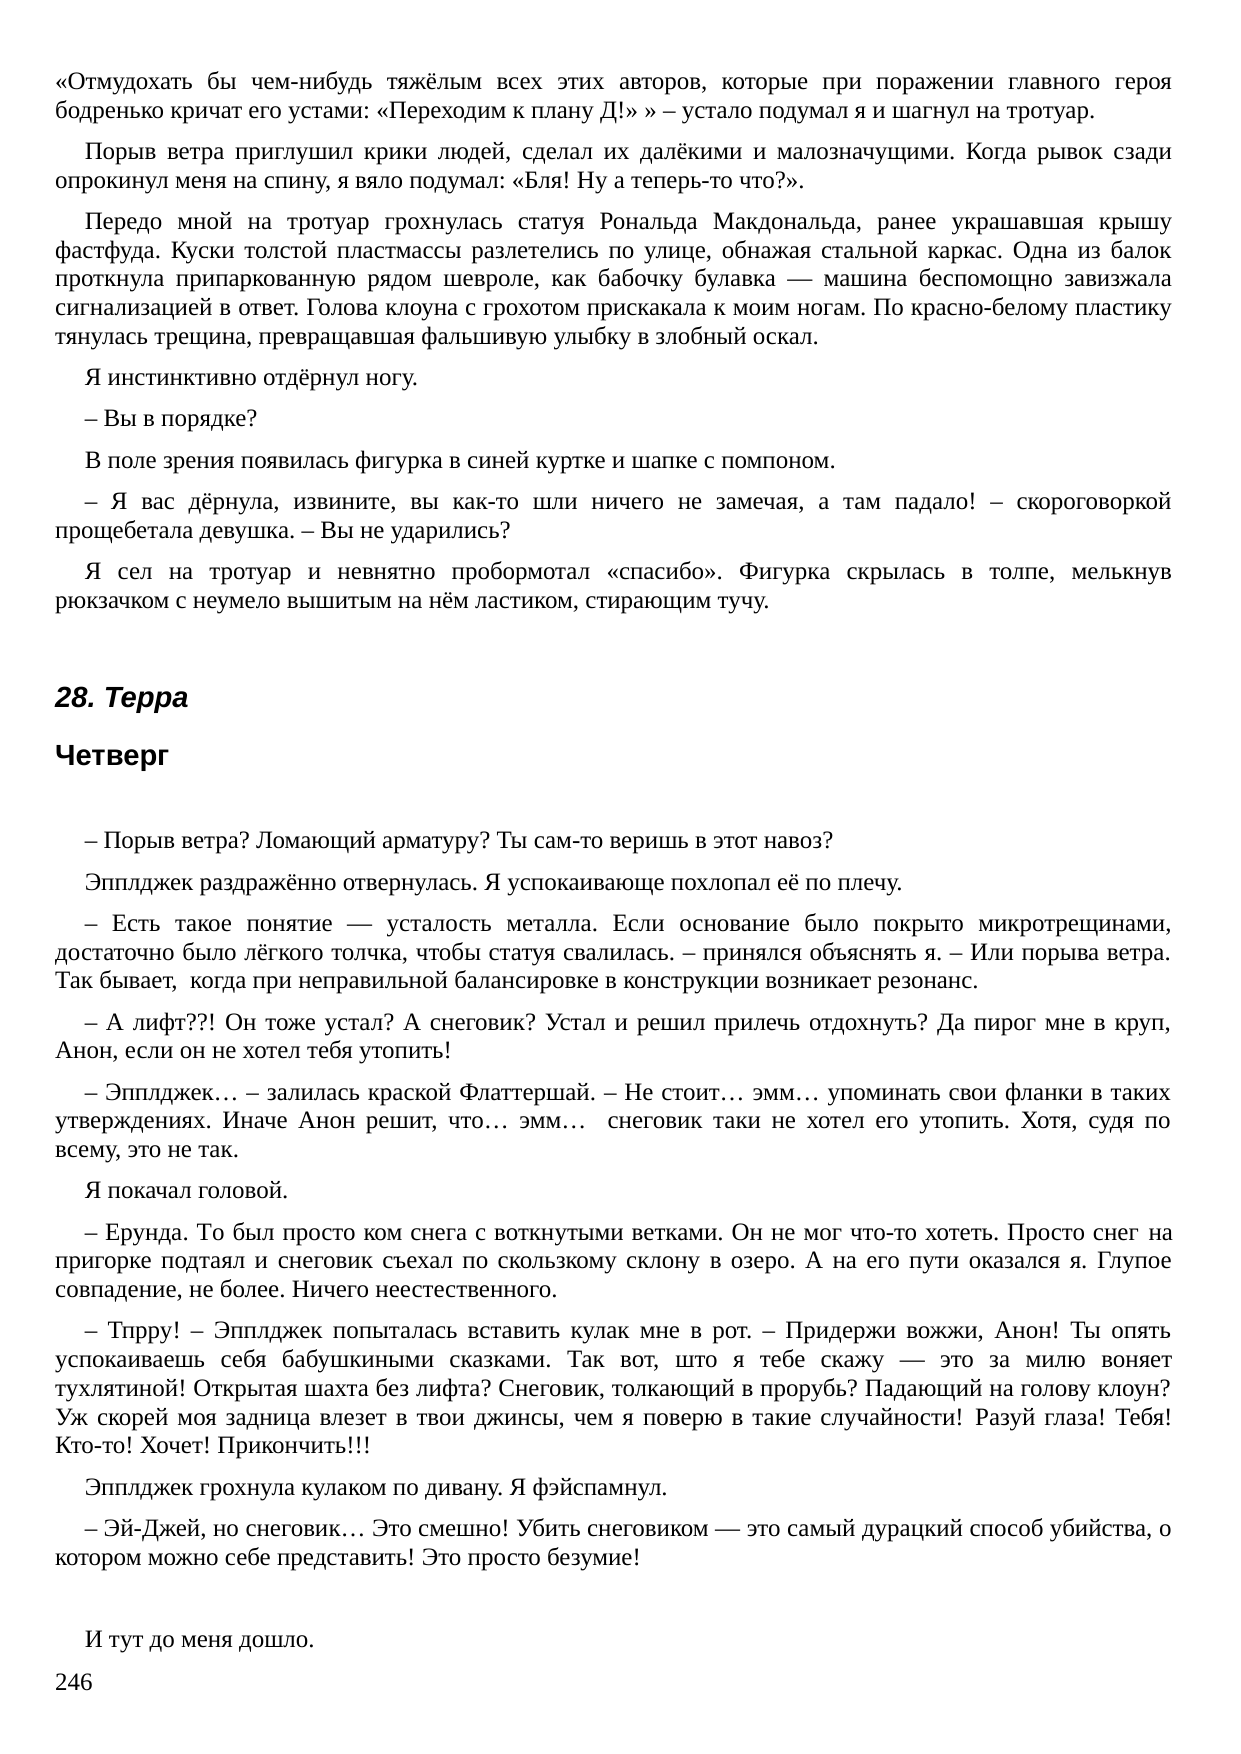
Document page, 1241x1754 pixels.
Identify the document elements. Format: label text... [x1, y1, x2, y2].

text – А лифт??! Он тоже устал? А снеговик? Устал и решил прилечь отдохнуть? Да пирог мне в круп, Анон, если он не хотел тебя утопить! [55, 1007, 1173, 1064]
text Передо мной на тротуар грохнулась статуя Рональда Макдональда, ранее украшавшая крышу фастфуда. Куски толстой пластмассы разлетелись по улице, обнажая стальной каркас. Одна из балок проткнула припаркованную рядом шевроле, как бабочку булавка — машина беспомощно завизжала сигнализацией в ответ. Голова клоуна с грохотом прискакала к моим ногам. По красно-белому пластику тянулась трещина, превращавшая фальшивую улыбку в злобный оскал. [55, 206, 1173, 350]
text – Есть такое понятие — усталость металла. Если основание было покрыто микротрещинами, достаточно было лёгкого толчка, чтобы статуя свалилась. – принялся объяснять я. – Или порыва ветра. Так бывает, когда при неправильной балансировке в конструкции возникает резонанс. [55, 908, 1173, 994]
text «Отмудохать бы чем-нибудь тяжёлым всех этих авторов, которые при поражении главного героя бодренько кричат его устами: «Переходим к плану Д!» » – устало подумал я и шагнул на тротуар. [55, 66, 1173, 123]
text И тут до меня дошло. [55, 1624, 1173, 1653]
text Я инстинктивно отдёрнул ногу. [55, 362, 1173, 391]
subtitle 28. Терра [55, 680, 1173, 713]
text Я покачал головой. [55, 1176, 1173, 1204]
text Эпплджек раздражённо отвернулась. Я успокаивающе похлопал её по плечу. [55, 867, 1173, 896]
text – Вы в порядке? [55, 403, 1173, 432]
text – Ерунда. То был просто ком снега с воткнутыми ветками. Он не мог что-то хотеть. Просто снег на пригорке подтаял и снеговик съехал по скользкому склону в озеро. А на его пути оказался я. Глупое совпадение, не более. Ничего неестественного. [55, 1217, 1173, 1303]
text – Я вас дёрнула, извините, вы как-то шли ничего не замечая, а там падало! – скороговоркой прощебетала девушка. – Вы не ударились? [55, 486, 1173, 543]
text – Порыв ветра? Ломающий арматуру? Ты сам-то веришь в этот навоз? [55, 826, 1173, 854]
text – Тпрру! – Эпплджек попыталась вставить кулак мне в рот. – Придержи вожжи, Анон! Ты опять успокаиваешь себя бабушкиными сказками. Так вот, што я тебе скажу — это за милю воняет тухлятиной! Открытая шахта без лифта? Снеговик, толкающий в прорубь? Падающий на голову клоун? Уж скорей моя задница влезет в твои джинсы, чем я поверю в такие случайности! Разуй глаза! Тебя! Кто-то! Хочет! Прикончить!!! [55, 1316, 1173, 1459]
text – Эпплджек… – залилась краской Флаттершай. – Не стоит… эмм… упоминать свои фланки в таких утверждениях. Иначе Анон решит, что… эмм… снеговик таки не хотел его утопить. Хотя, судя по всему, это не так. [55, 1077, 1173, 1163]
text – Эй-Джей, но снеговик… Это смешно! Убить снеговиком — это самый дурацкий способ убийства, о котором можно себе представить! Это просто безумие! [55, 1513, 1173, 1571]
text Порыв ветра приглушил крики людей, сделал их далёкими и малозначущими. Когда рывок сзади опрокинул меня на спину, я вяло подумал: «Бля! Ну а теперь-то что?». [55, 136, 1173, 193]
text Я сел на тротуар и невнятно пробормотал «спасибо». Фигурка скрылась в толпе, мелькнув рюкзачком с неумело вышитым на нём ластиком, стирающим тучу. [55, 556, 1173, 613]
text Эпплджек грохнула кулаком по дивану. Я фэйспамнул. [55, 1472, 1173, 1501]
text В поле зрения появилась фигурка в синей куртке и шапке с помпоном. [55, 445, 1173, 473]
subtitle Четверг [55, 738, 1173, 772]
